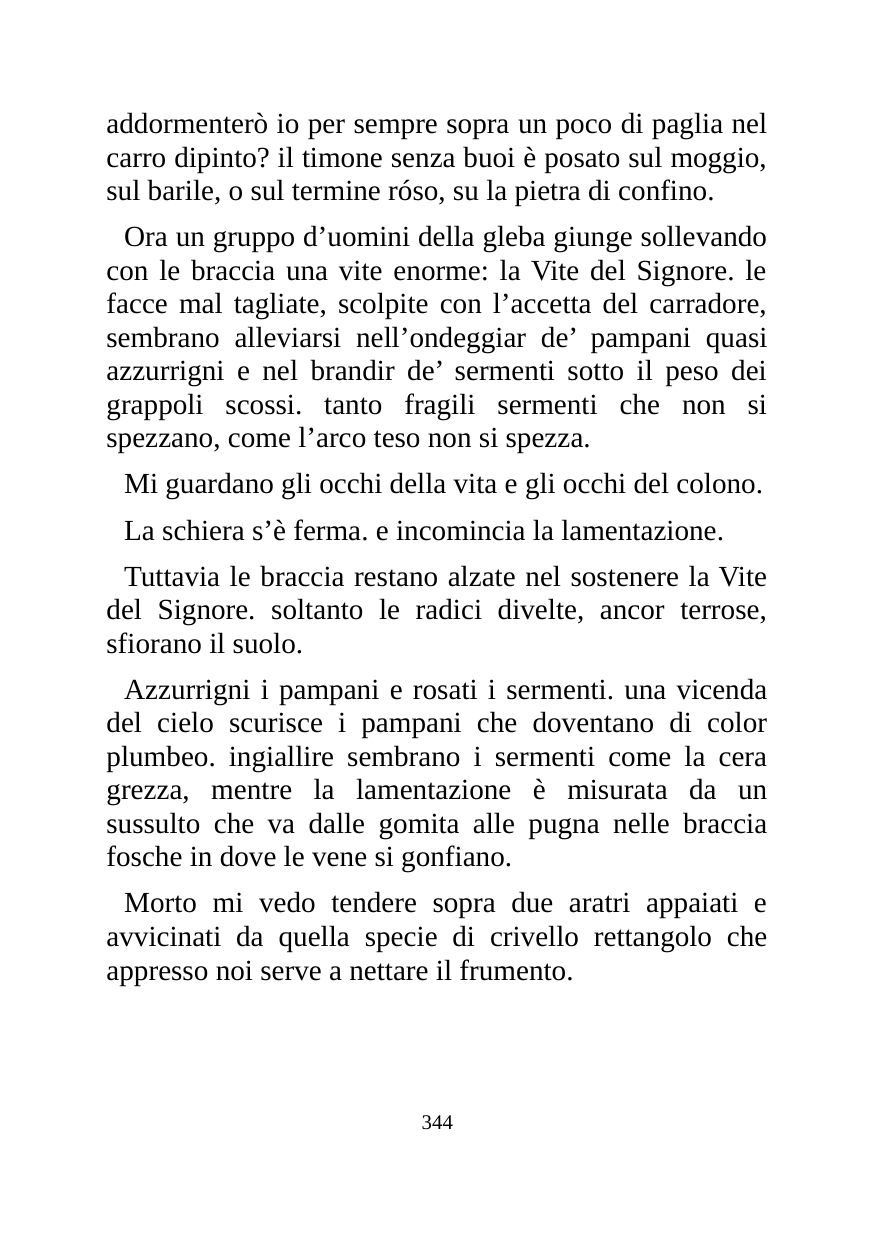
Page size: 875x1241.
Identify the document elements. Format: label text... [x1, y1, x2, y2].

text addormenterò io per sempre sopra un poco di paglia nel carro dipinto? il timone senza buoi è posato sul moggio, sul barile, o sul termine róso, su la pietra di confino. [106, 106, 768, 207]
text Tuttavia le braccia restano alzate nel sostenere la Vite del Signore. soltanto le radici divelte, ancor terrose, sfiorano il suolo. [106, 559, 768, 659]
text La schiera s’è ferma. e incomincia la lamentazione. [106, 513, 768, 546]
text Mi guardano gli occhi della vita e gli occhi del colono. [106, 467, 768, 500]
text Azzurrigni i pampani e rosati i sermenti. una vicenda del cielo scurisce i pampani che doventano di color plumbeo. ingiallire sembrano i sermenti come la cera grezza, mentre la lamentazione è misurata da un sussulto che va dalle gomita alle pugna nelle braccia fosche in dove le vene si gonfiano. [106, 672, 768, 873]
text Morto mi vedo tendere sopra due aratri appaiati e avvicinati da quella specie di crivello rettangolo che appresso noi serve a nettare il frumento. [106, 886, 768, 986]
text Ora un gruppo d’uomini della gleba giunge sollevando con le braccia una vite enorme: la Vite del Signore. le facce mal tagliate, scolpite con l’accetta del carradore, sembrano alleviarsi nell’ondeggiar de’ pampani quasi azzurrigni e nel brandir de’ sermenti sotto il peso dei grappoli scossi. tanto fragili sermenti che non si spezzano, come l’arco teso non si spezza. [106, 219, 768, 454]
